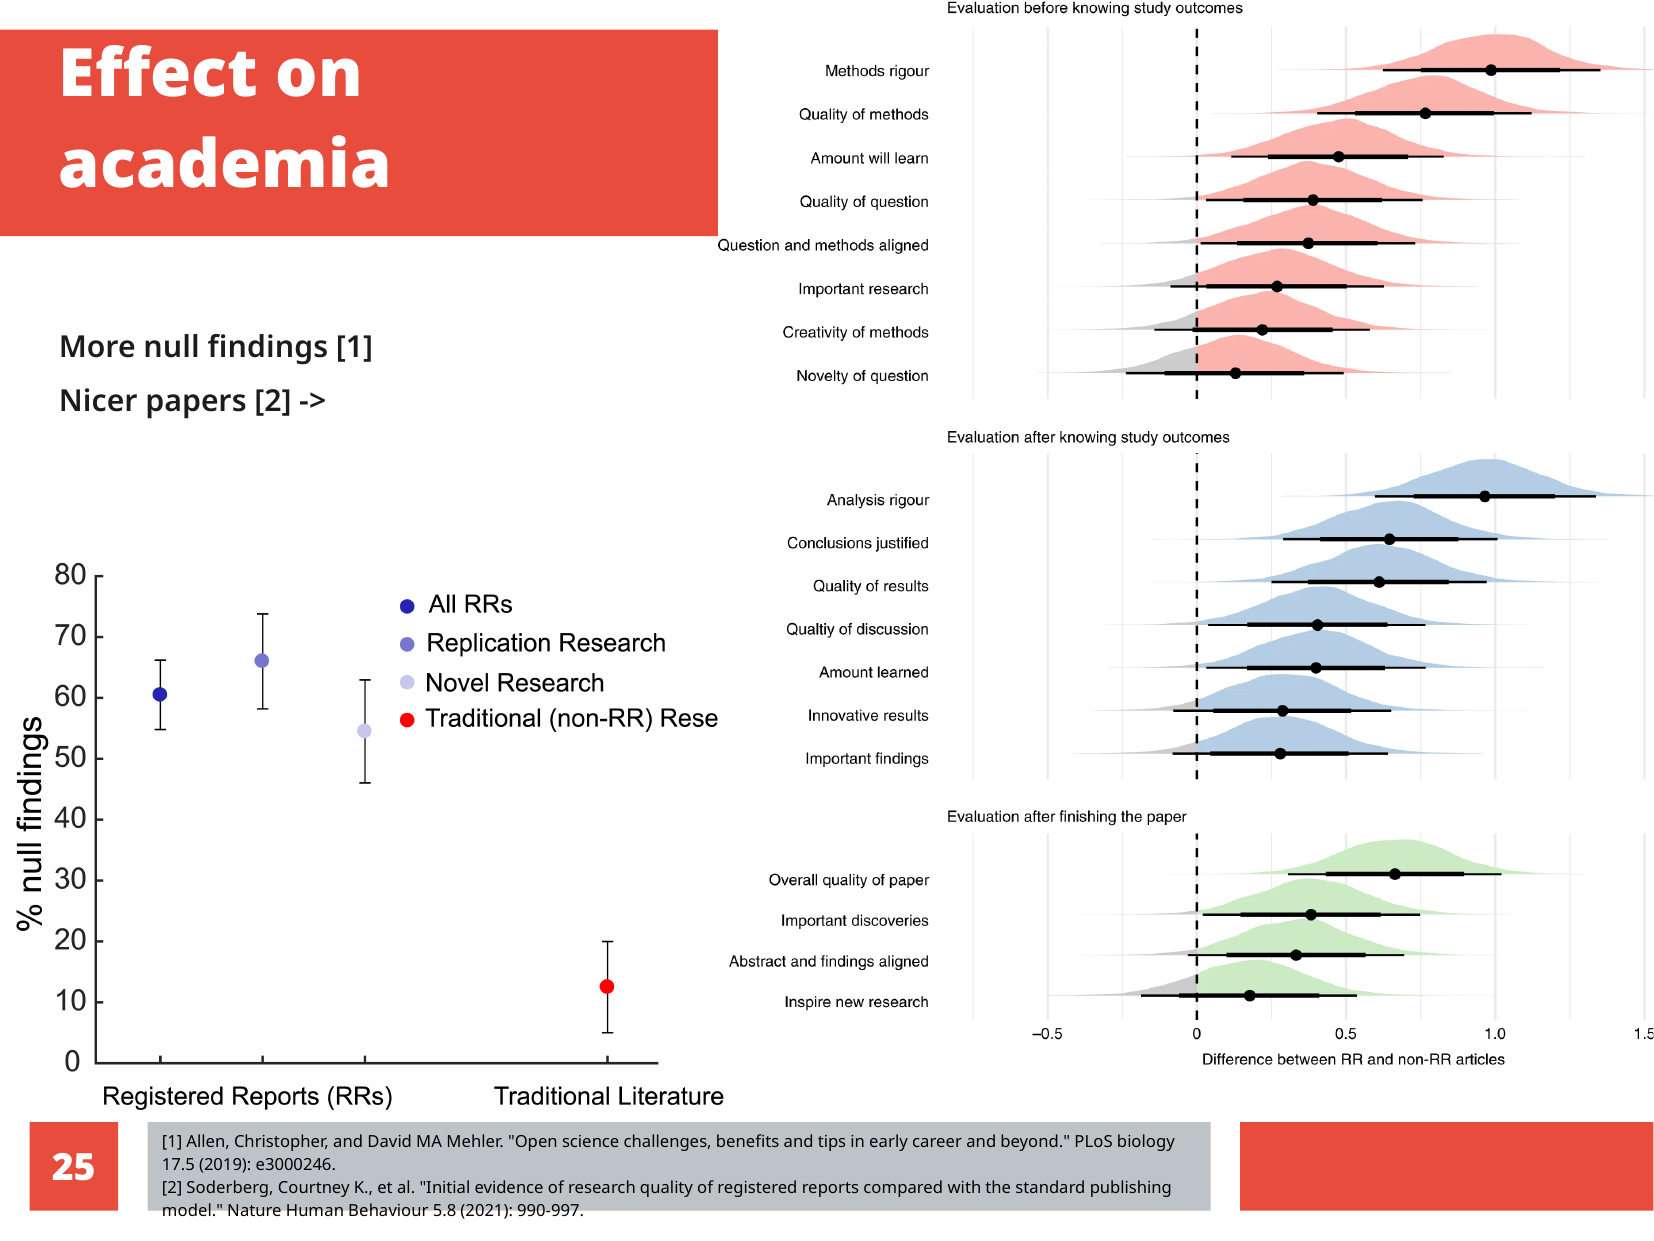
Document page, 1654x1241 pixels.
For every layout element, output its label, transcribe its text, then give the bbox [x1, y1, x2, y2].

text_box [1] Allen, Christopher, and David MA Mehler. "Open science challenges, benefits and tips in early career and beyond." PLoS biology 17.5 (2019): e3000246. [2] Soderberg, Courtney K., et al. "Initial evidence of research quality of registered reports compared with the standard publishing model." Nature Human Behaviour 5.8 (2021): 990-997. [147, 1121, 1213, 1215]
title Effect on academia [59, 59, 718, 207]
picture [15, 1, 1654, 1111]
list More null findings [1] Nicer papers [2] -> [59, 324, 1565, 421]
